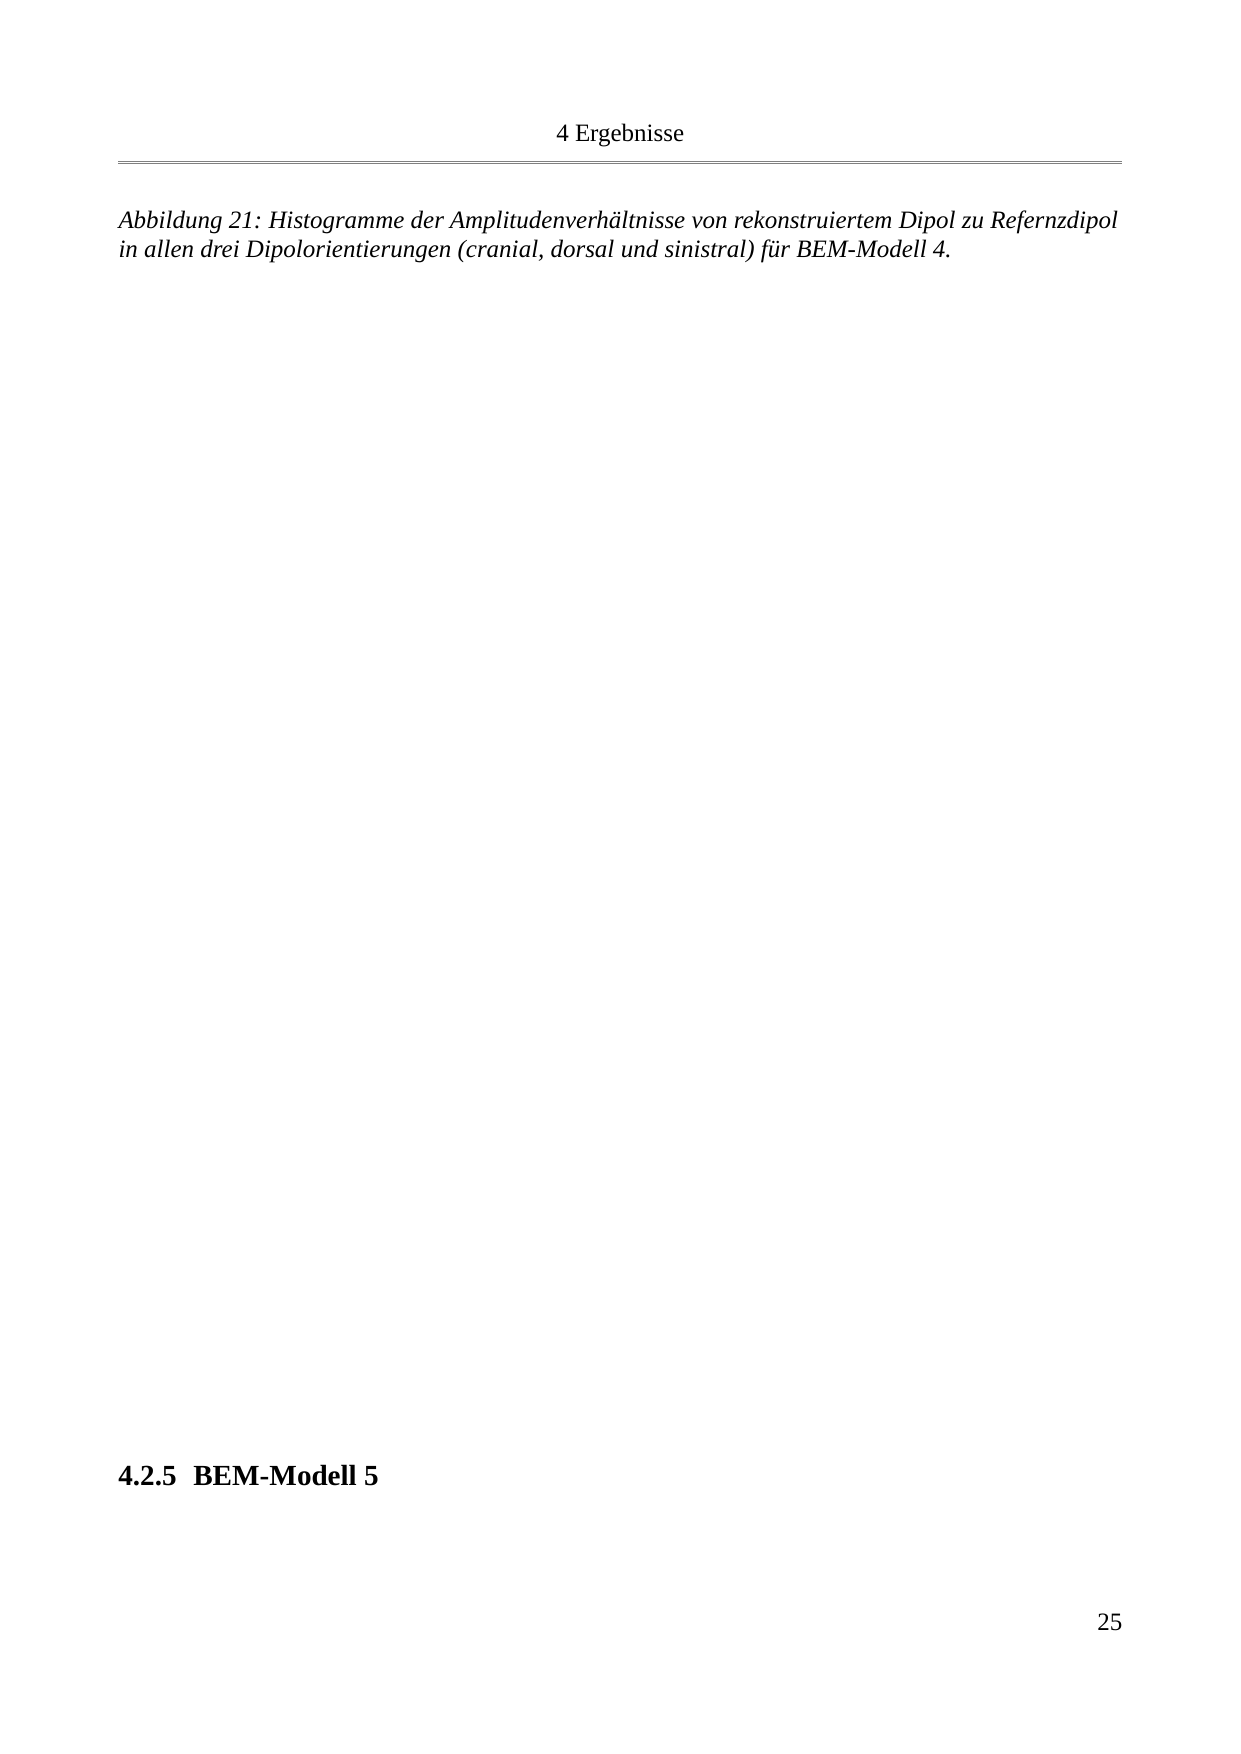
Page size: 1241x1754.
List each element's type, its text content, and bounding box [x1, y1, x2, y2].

text Abbildung 21: Histogramme der Amplitudenverhältnisse von rekonstruiertem Dipol zu Refernzdipol in allen drei Dipolorientierungen (cranial, dorsal und sinistral) für BEM-Modell 4. [118, 206, 1122, 263]
subtitle BEM-Modell 5 [118, 1458, 1122, 1491]
